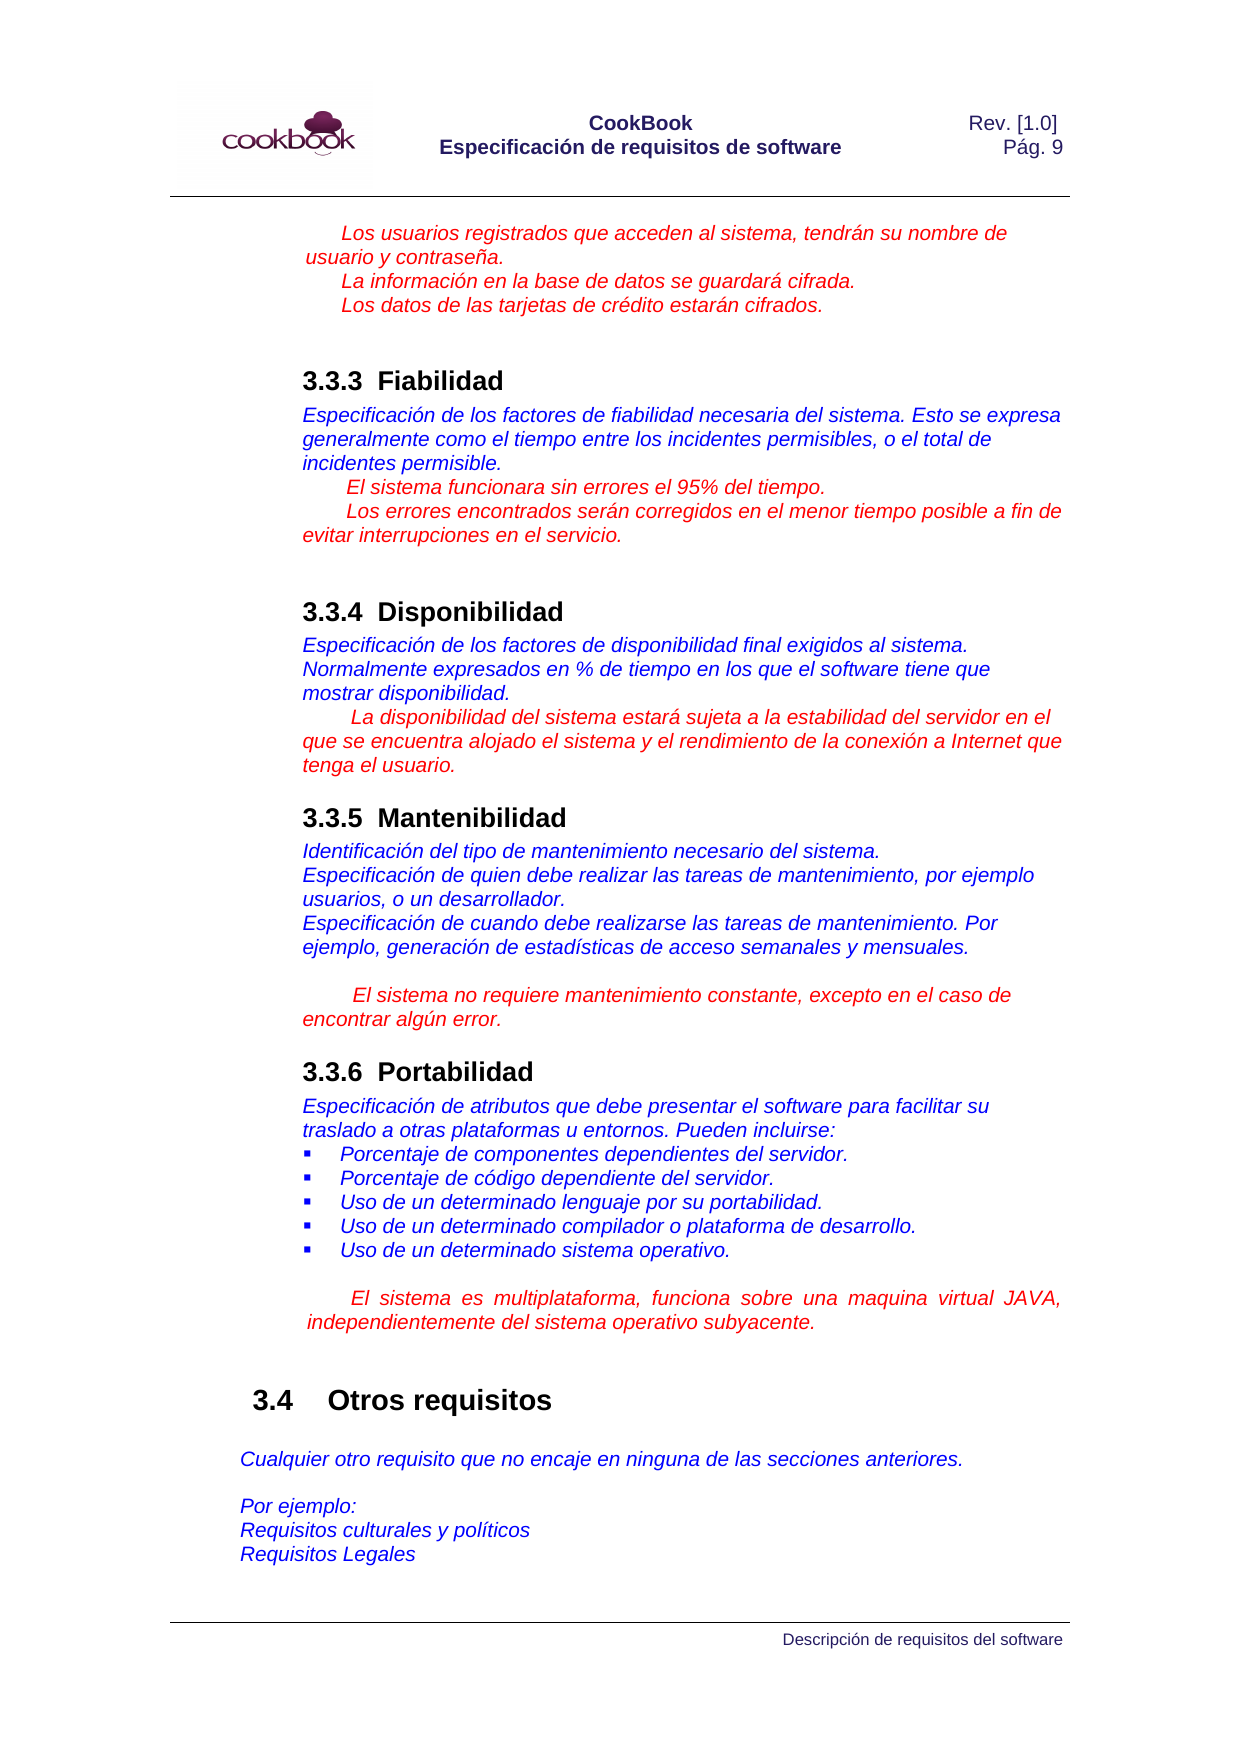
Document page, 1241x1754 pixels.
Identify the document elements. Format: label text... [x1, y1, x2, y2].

text Especificación de atributos que debe presentar el software para facilitar su traslado a otras plataformas u entornos. Pueden incluirse: [302, 1093, 1063, 1141]
subtitle Disponibilidad [302, 596, 1063, 627]
text La disponibilidad del sistema estará sujeta a la estabilidad del servidor en el que se encuentra alojado el sistema y el rendimiento de la conexión a Internet que tenga el usuario. [302, 705, 1063, 777]
list Porcentaje de componentes dependientes del servidor. [302, 1141, 1063, 1166]
text Requisitos Legales [240, 1542, 1063, 1566]
picture [177, 81, 373, 189]
subtitle Fiabilidad [302, 365, 1063, 397]
text Especificación de cuando debe realizarse las tareas de mantenimiento. Por ejemplo, generación de estadísticas de acceso semanales y mensuales. [302, 911, 1063, 959]
text El sistema funcionara sin errores el 95% del tiempo. [302, 475, 1063, 499]
text Los usuarios registrados que acceden al sistema, tendrán su nombre de usuario y contraseña. [305, 221, 1063, 268]
text Identificación del tipo de mantenimiento necesario del sistema. [302, 839, 1063, 863]
list Uso de un determinado compilador o plataforma de desarrollo. [302, 1214, 1063, 1238]
text El sistema es multiplataforma, funciona sobre una maquina virtual JAVA, independientemente del sistema operativo subyacente. [307, 1286, 1063, 1334]
text Cualquier otro requisito que no encaje en ninguna de las secciones anteriores. [240, 1446, 1063, 1470]
subtitle Mantenibilidad [302, 802, 1063, 833]
text La información en la base de datos se guardará cifrada. [305, 268, 1063, 292]
text Especificación de los factores de disponibilidad final exigidos al sistema. Normalmente expresados en % de tiempo en los que el software tiene que mostrar disponibilidad. [302, 633, 1063, 705]
text Requisitos culturales y políticos [240, 1518, 1063, 1542]
subtitle Otros requisitos [252, 1383, 1063, 1416]
list Uso de un determinado lenguaje por su portabilidad. [302, 1189, 1063, 1214]
text Por ejemplo: [240, 1494, 1063, 1518]
text El sistema no requiere mantenimiento constante, excepto en el caso de encontrar algún error. [302, 983, 1063, 1031]
text Especificación de quien debe realizar las tareas de mantenimiento, por ejemplo usuarios, o un desarrollador. [302, 863, 1063, 911]
text Especificación de los factores de fiabilidad necesaria del sistema. Esto se expresa generalmente como el tiempo entre los incidentes permisibles, o el total de incidentes permisible. [302, 403, 1063, 475]
list Porcentaje de código dependiente del servidor. [302, 1166, 1063, 1189]
list Uso de un determinado sistema operativo. [302, 1238, 1063, 1262]
subtitle Portabilidad [302, 1056, 1063, 1087]
text Los datos de las tarjetas de crédito estarán cifrados. [305, 292, 1063, 316]
text Los errores encontrados serán corregidos en el menor tiempo posible a fin de evitar interrupciones en el servicio. [302, 499, 1063, 547]
